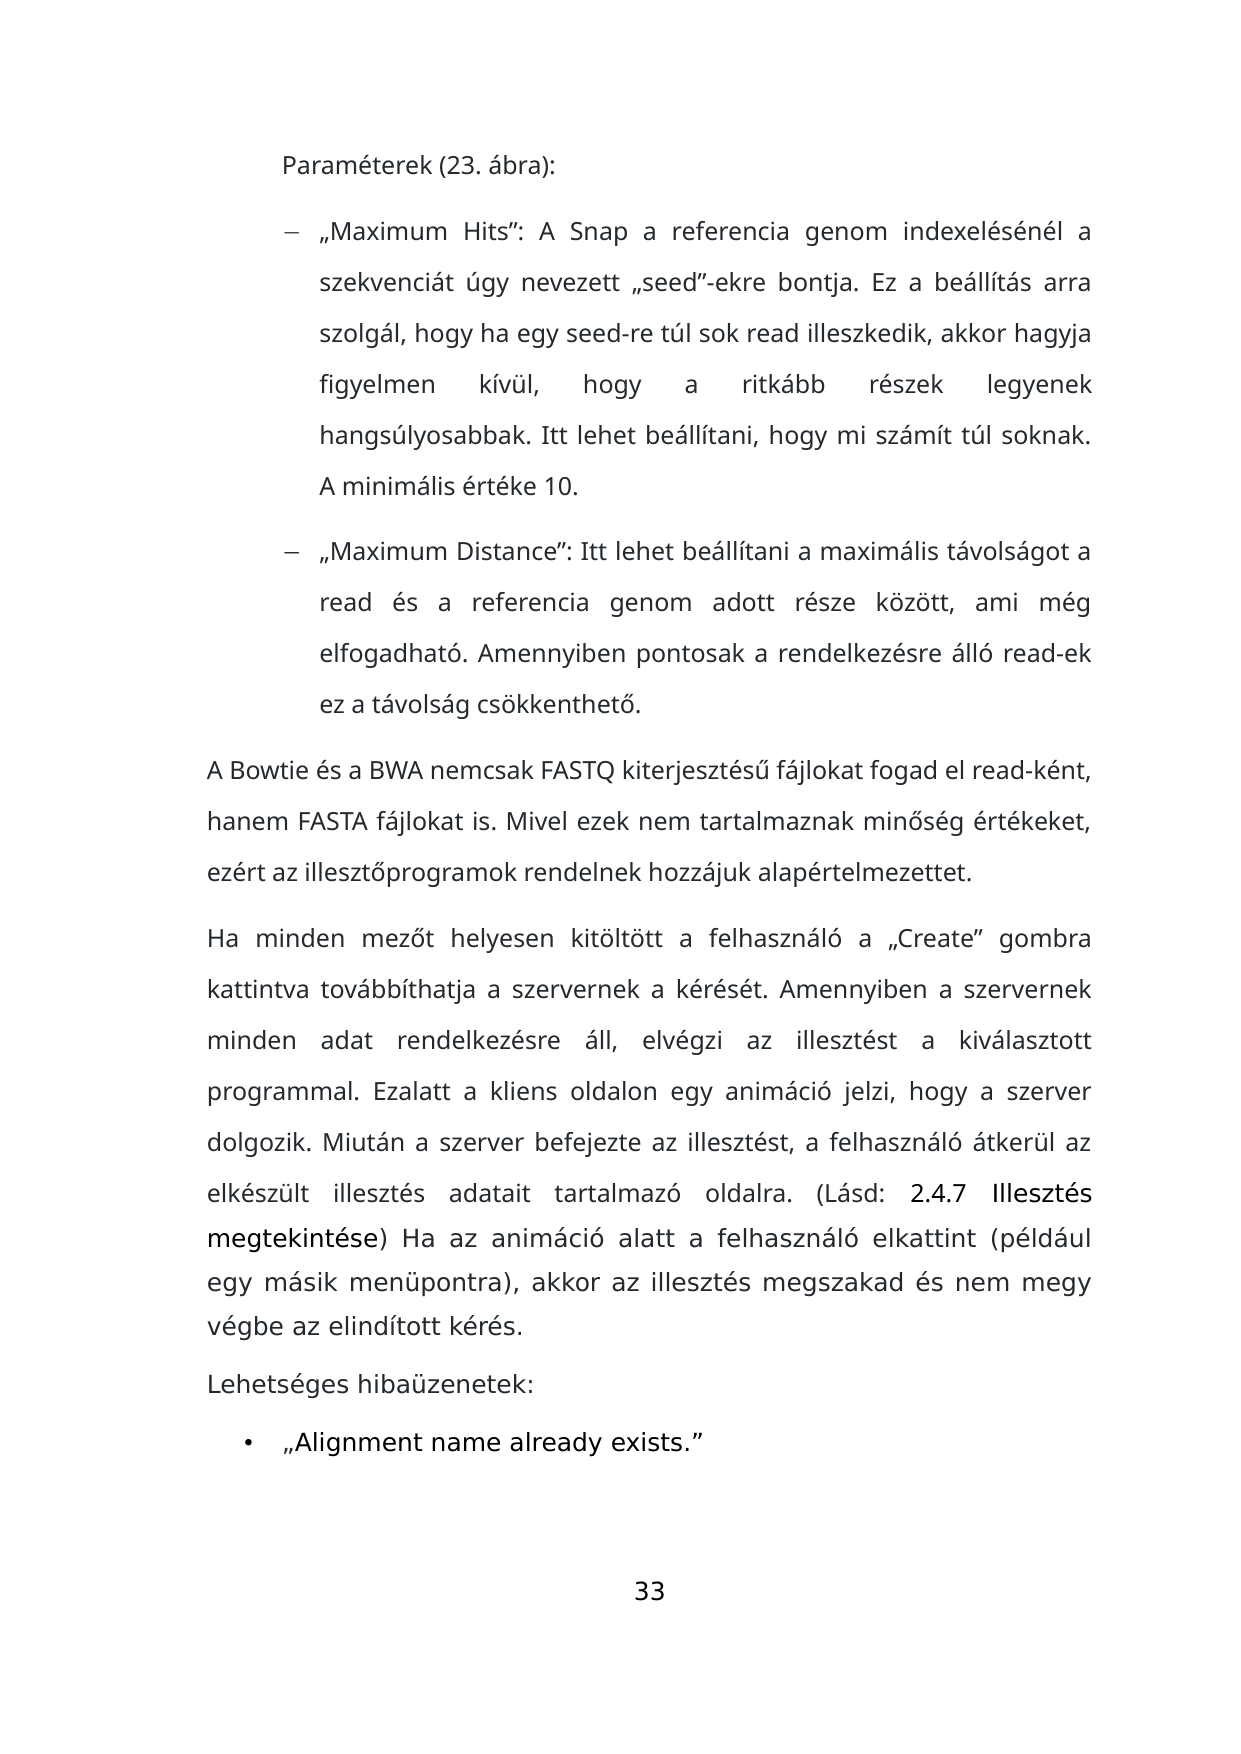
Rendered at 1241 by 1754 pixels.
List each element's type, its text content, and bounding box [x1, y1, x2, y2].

text Lehetséges hibaüzenetek: [207, 1370, 1093, 1399]
text A Bowtie és a BWA nemcsak FASTQ kiterjesztésű fájlokat fogad el read-ként, hanem FASTA fájlokat is. Mivel ezek nem tartalmaznak minőség értékeket, ezért az illesztőprogramok rendelnek hozzájuk alapértelmezettet. [207, 753, 1093, 889]
text Ha minden mezőt helyesen kitöltött a felhasználó a „Create” gombra kattintva továbbíthatja a szervernek a kérését. Amennyiben a szervernek minden adat rendelkezésre áll, elvégzi az illesztést a kiválasztott programmal. Ezalatt a kliens oldalon egy animáció jelzi, hogy a szerver dolgozik. Miután a szerver befejezte az illesztést, a felhasználó átkerül az elkészült illesztés adatait tartalmazó oldalra. (Lásd: 2.4.7 Illesztés megtekintése) Ha az animáció alatt a felhasználó elkattint (például egy másik menüpontra), akkor az illesztés megszakad és nem megy végbe az elindított kérés. [207, 921, 1093, 1341]
list Paraméterek (23. ábra): [244, 148, 1093, 182]
list „Maximum Distance”: Itt lehet beállítani a maximális távolságot a read és a referencia genom adott része között, ami még elfogadható. Amennyiben pontosak a rendelkezésre álló read-ek ez a távolság csökkenthető. [282, 534, 1093, 721]
list „Maximum Hits”: A Snap a referencia genom indexelésénél a szekvenciát úgy nevezett „seed”-ekre bontja. Ez a beállítás arra szolgál, hogy ha egy seed-re túl sok read illeszkedik, akkor hagyja figyelmen kívül, hogy a ritkább részek legyenek hangsúlyosabbak. Itt lehet beállítani, hogy mi számít túl soknak. A minimális értéke 10. [282, 213, 1093, 502]
list „Alignment name already exists.” [244, 1428, 1093, 1458]
